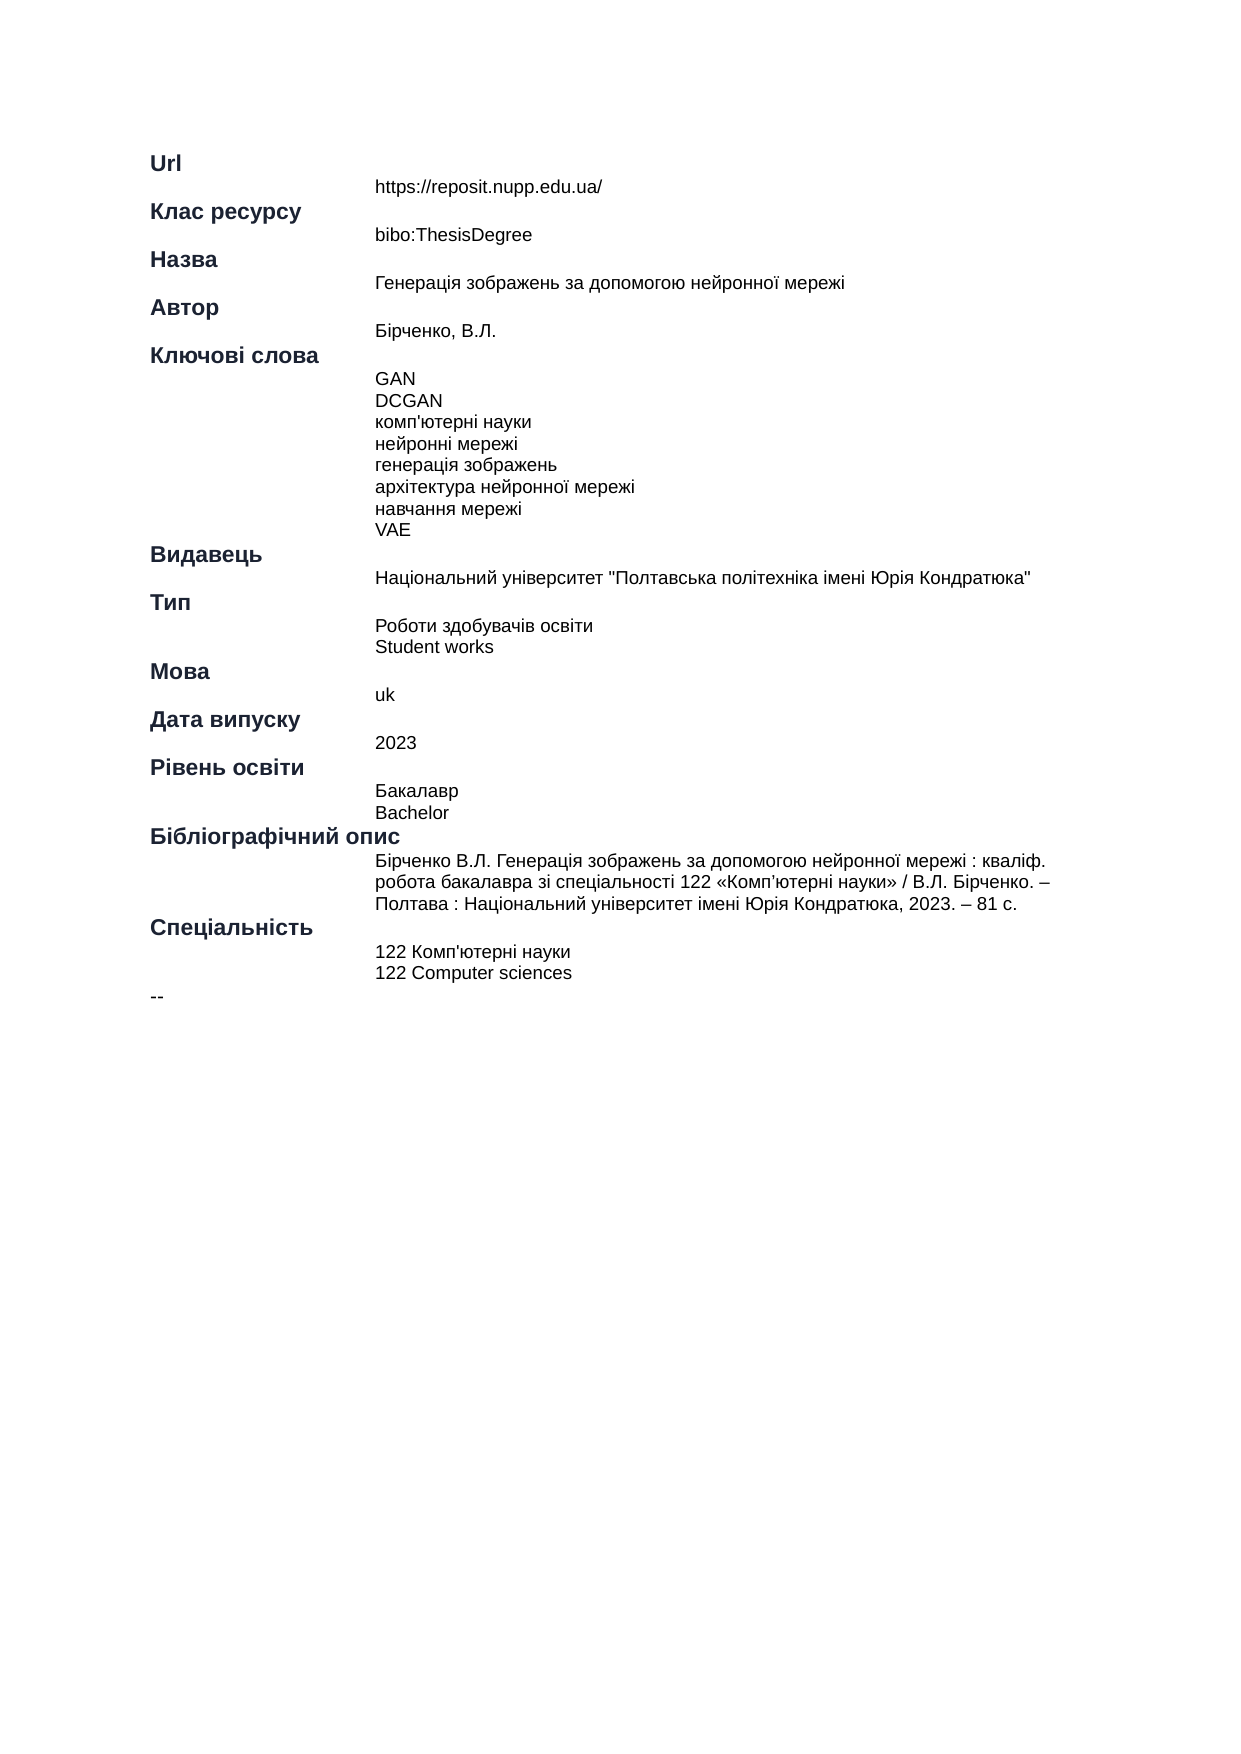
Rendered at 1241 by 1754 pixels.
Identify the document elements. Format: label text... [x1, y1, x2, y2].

text VAE [375, 519, 1090, 541]
text Спеціальність [150, 914, 1090, 941]
text Автор [150, 294, 1090, 320]
text Url [150, 150, 1090, 176]
text 122 Computer sciences [375, 962, 1090, 984]
text 2023 [375, 732, 1090, 754]
text DCGAN [375, 389, 1090, 411]
text bibo:ThesisDegree [375, 224, 1090, 246]
text Роботи здобувачів освіти [375, 615, 1090, 636]
text Ключові слова [150, 342, 1090, 368]
text архітектура нейронної мережі [375, 476, 1090, 497]
text Дата випуску [150, 706, 1090, 732]
text Тип [150, 588, 1090, 615]
text Генерація зображень за допомогою нейронної мережі [375, 272, 1090, 294]
text Бірченко В.Л. Генерація зображень за допомогою нейронної мережі : кваліф. робота бакалавра зі спеціальності 122 «Комп’ютерні науки» / В.Л. Бірченко. – Полтава : Національний університет імені Юрія Кондратюка, 2023. – 81 с. [375, 849, 1090, 914]
text Bachelor [375, 802, 1090, 823]
text -- [150, 984, 1090, 1008]
text Клас ресурсу [150, 198, 1090, 224]
text Бакалавр [375, 780, 1090, 802]
text Видавець [150, 541, 1090, 567]
text Назва [150, 246, 1090, 272]
text навчання мережі [375, 497, 1090, 519]
text uk [375, 684, 1090, 706]
text Національний університет "Полтавська політехніка імені Юрія Кондратюка" [375, 567, 1090, 588]
text генерація зображень [375, 454, 1090, 476]
text GAN [375, 368, 1090, 389]
text Бірченко, В.Л. [375, 320, 1090, 342]
text Мова [150, 658, 1090, 684]
text Бібліографічний опис [150, 823, 1090, 849]
text нейронні мережі [375, 433, 1090, 454]
text https://reposit.nupp.edu.ua/ [375, 176, 1090, 198]
text 122 Комп'ютерні науки [375, 941, 1090, 962]
text Student works [375, 636, 1090, 658]
text Рівень освіти [150, 754, 1090, 780]
text комп'ютерні науки [375, 411, 1090, 433]
